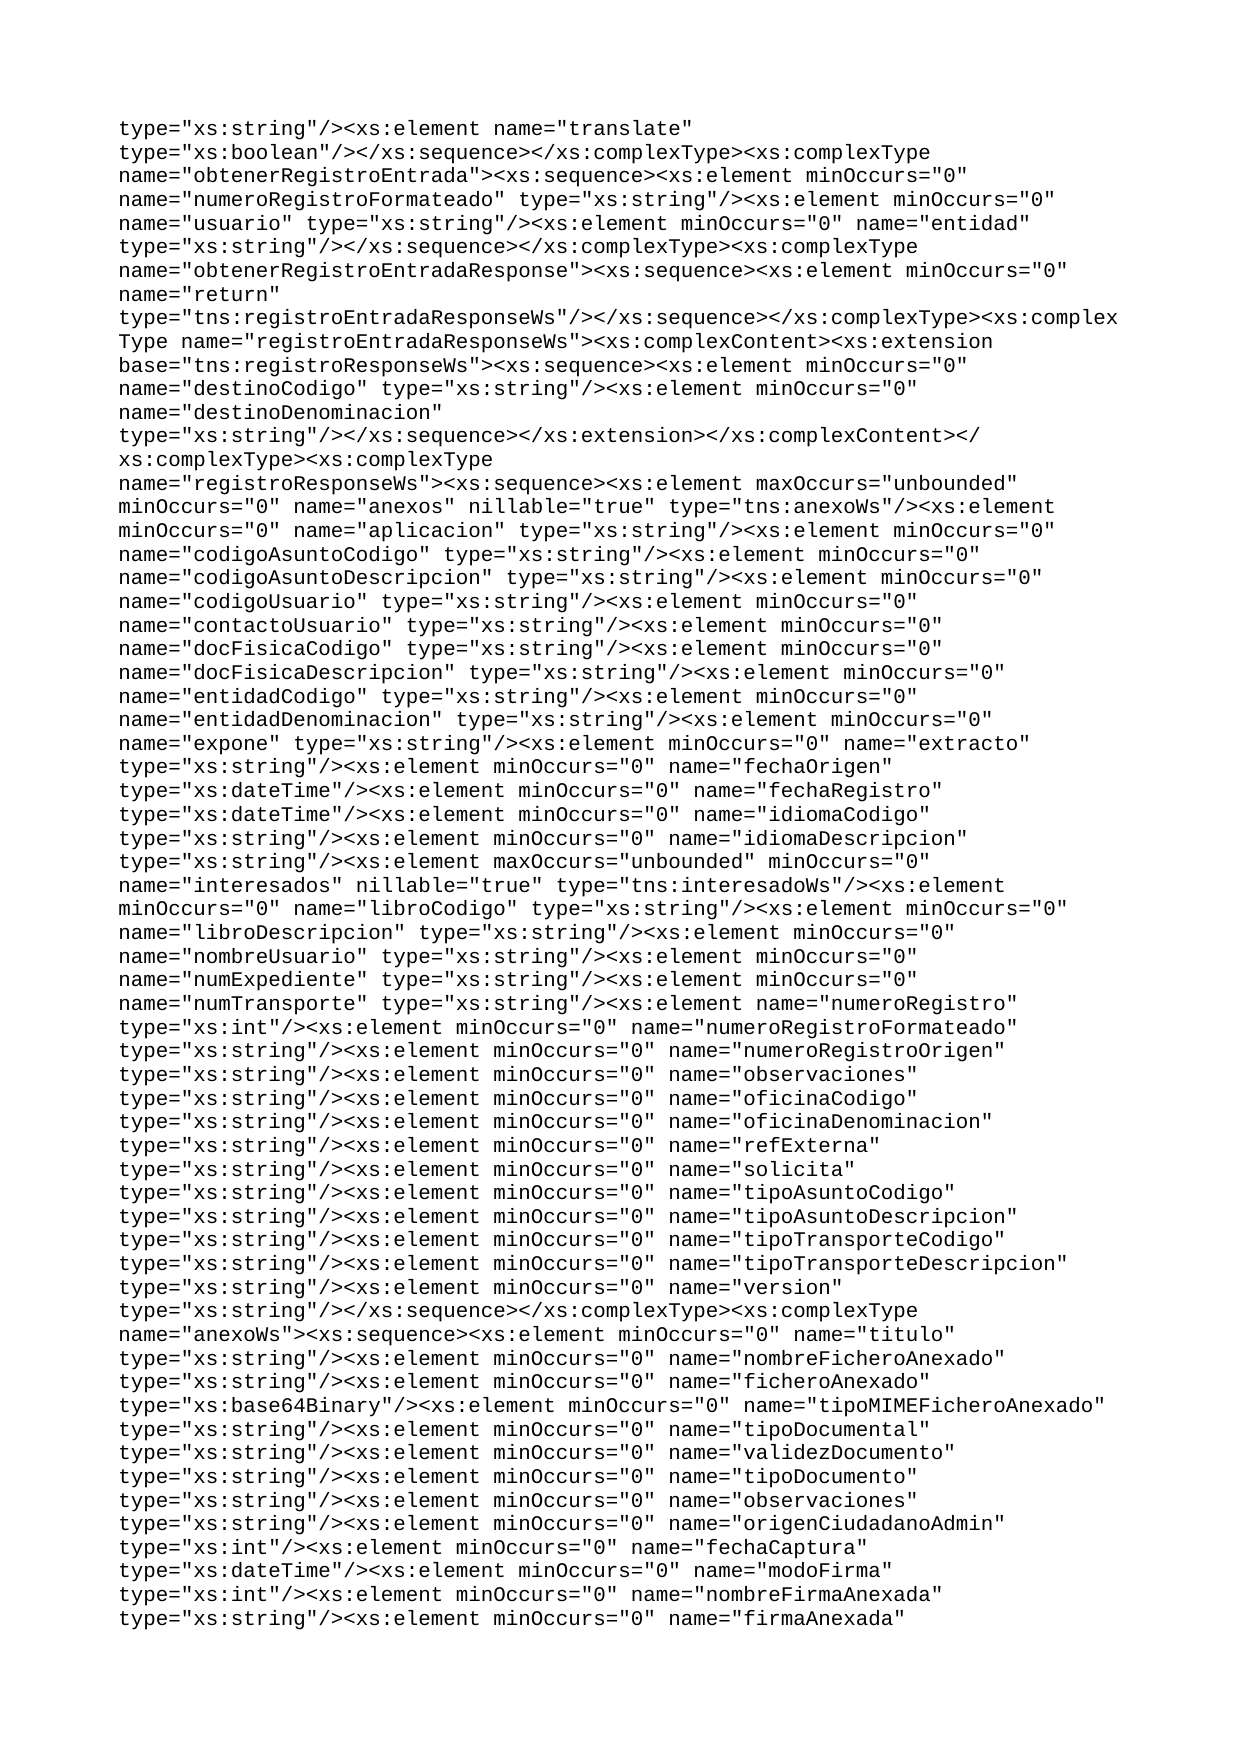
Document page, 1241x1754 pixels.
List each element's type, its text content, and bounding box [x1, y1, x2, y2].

text type="xs:string"/><xs:element name="translate" type="xs:boolean"/></xs:sequence></xs:complexType><xs:complexType name="obtenerRegistroEntrada"><xs:sequence><xs:element minOccurs="0" name="numeroRegistroFormateado" type="xs:string"/><xs:element minOccurs="0" name="usuario" type="xs:string"/><xs:element minOccurs="0" name="entidad" type="xs:string"/></xs:sequence></xs:complexType><xs:complexType name="obtenerRegistroEntradaResponse"><xs:sequence><xs:element minOccurs="0" name="return" type="tns:registroEntradaResponseWs"/></xs:sequence></xs:complexType><xs:complexType name="registroEntradaResponseWs"><xs:complexContent><xs:extension base="tns:registroResponseWs"><xs:sequence><xs:element minOccurs="0" name="destinoCodigo" type="xs:string"/><xs:element minOccurs="0" name="destinoDenominacion" type="xs:string"/></xs:sequence></xs:extension></xs:complexContent></xs:complexType><xs:complexType name="registroResponseWs"><xs:sequence><xs:element maxOccurs="unbounded" minOccurs="0" name="anexos" nillable="true" type="tns:anexoWs"/><xs:element minOccurs="0" name="aplicacion" type="xs:string"/><xs:element minOccurs="0" name="codigoAsuntoCodigo" type="xs:string"/><xs:element minOccurs="0" name="codigoAsuntoDescripcion" type="xs:string"/><xs:element minOccurs="0" name="codigoUsuario" type="xs:string"/><xs:element minOccurs="0" name="contactoUsuario" type="xs:string"/><xs:element minOccurs="0" name="docFisicaCodigo" type="xs:string"/><xs:element minOccurs="0" name="docFisicaDescripcion" type="xs:string"/><xs:element minOccurs="0" name="entidadCodigo" type="xs:string"/><xs:element minOccurs="0" name="entidadDenominacion" type="xs:string"/><xs:element minOccurs="0" name="expone" type="xs:string"/><xs:element minOccurs="0" name="extracto" type="xs:string"/><xs:element minOccurs="0" name="fechaOrigen" type="xs:dateTime"/><xs:element minOccurs="0" name="fechaRegistro" type="xs:dateTime"/><xs:element minOccurs="0" name="idiomaCodigo" type="xs:string"/><xs:element minOccurs="0" name="idiomaDescripcion" type="xs:string"/><xs:element maxOccurs="unbounded" minOccurs="0" name="interesados" nillable="true" type="tns:interesadoWs"/><xs:element minOccurs="0" name="libroCodigo" type="xs:string"/><xs:element minOccurs="0" name="libroDescripcion" type="xs:string"/><xs:element minOccurs="0" name="nombreUsuario" type="xs:string"/><xs:element minOccurs="0" name="numExpediente" type="xs:string"/><xs:element minOccurs="0" name="numTransporte" type="xs:string"/><xs:element name="numeroRegistro" type="xs:int"/><xs:element minOccurs="0" name="numeroRegistroFormateado" type="xs:string"/><xs:element minOccurs="0" name="numeroRegistroOrigen" type="xs:string"/><xs:element minOccurs="0" name="observaciones" type="xs:string"/><xs:element minOccurs="0" name="oficinaCodigo" type="xs:string"/><xs:element minOccurs="0" name="oficinaDenominacion" type="xs:string"/><xs:element minOccurs="0" name="refExterna" type="xs:string"/><xs:element minOccurs="0" name="solicita" type="xs:string"/><xs:element minOccurs="0" name="tipoAsuntoCodigo" type="xs:string"/><xs:element minOccurs="0" name="tipoAsuntoDescripcion" type="xs:string"/><xs:element minOccurs="0" name="tipoTransporteCodigo" type="xs:string"/><xs:element minOccurs="0" name="tipoTransporteDescripcion" type="xs:string"/><xs:element minOccurs="0" name="version" type="xs:string"/></xs:sequence></xs:complexType><xs:complexType name="anexoWs"><xs:sequence><xs:element minOccurs="0" name="titulo" type="xs:string"/><xs:element minOccurs="0" name="nombreFicheroAnexado" type="xs:string"/><xs:element minOccurs="0" name="ficheroAnexado" type="xs:base64Binary"/><xs:element minOccurs="0" name="tipoMIMEFicheroAnexado" type="xs:string"/><xs:element minOccurs="0" name="tipoDocumental" type="xs:string"/><xs:element minOccurs="0" name="validezDocumento" type="xs:string"/><xs:element minOccurs="0" name="tipoDocumento" type="xs:string"/><xs:element minOccurs="0" name="observaciones" type="xs:string"/><xs:element minOccurs="0" name="origenCiudadanoAdmin" type="xs:int"/><xs:element minOccurs="0" name="fechaCaptura" type="xs:dateTime"/><xs:element minOccurs="0" name="modoFirma" type="xs:int"/><xs:element minOccurs="0" name="nombreFirmaAnexada" type="xs:string"/><xs:element minOccurs="0" name="firmaAnexada" [118, 118, 1122, 1631]
